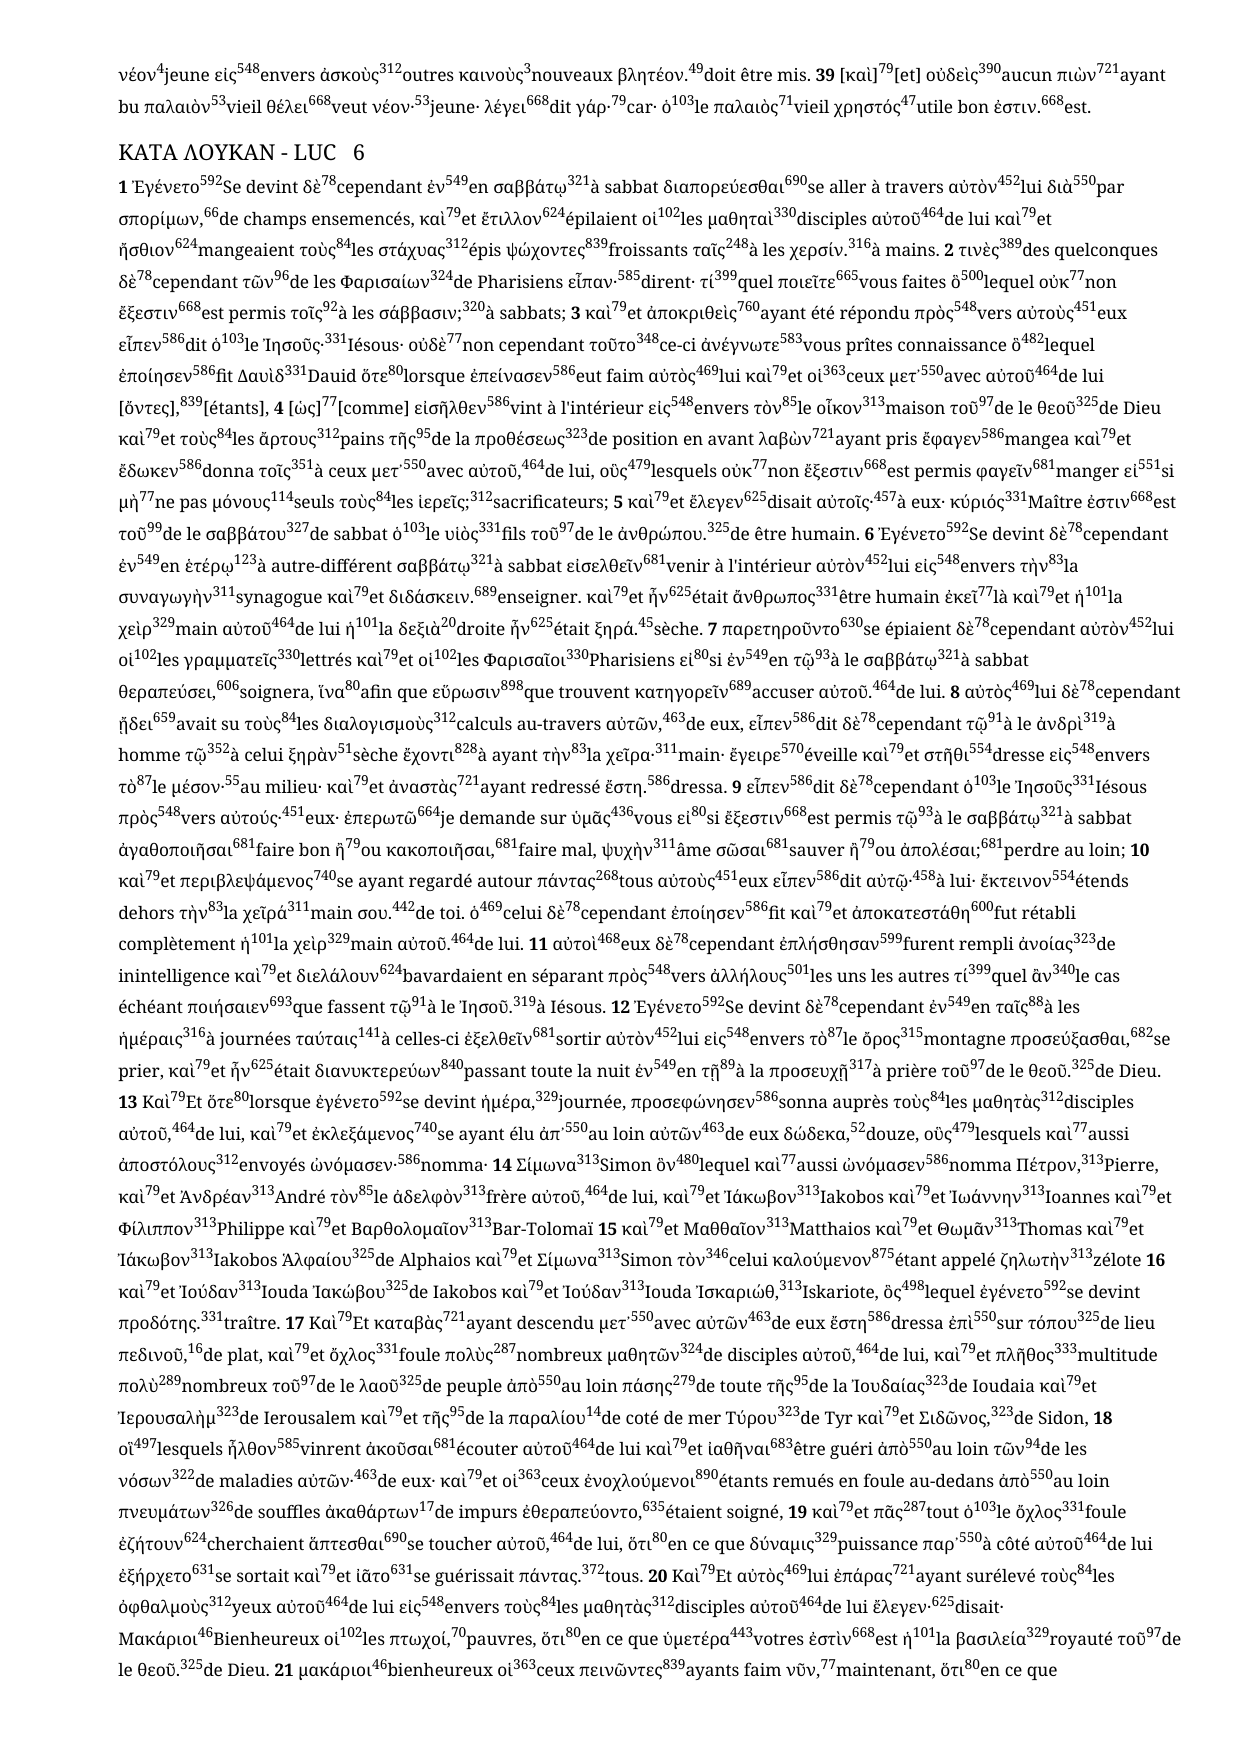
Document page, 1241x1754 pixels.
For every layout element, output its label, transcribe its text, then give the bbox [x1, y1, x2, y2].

text 1 Ἐγένετο592Se devint δὲ78cependant ἐν549en σαββάτῳ321à sabbat διαπορεύεσθαι690se aller à travers αὐτὸν452lui διὰ550par σπορίμων,66de champs ensemencés, καὶ79et ἔτιλλον624épilaient οἱ102les μαθηταὶ330disciples αὐτοῦ464de lui καὶ79et ἤσθιον624mangeaient τοὺς84les στάχυας312épis ψώχοντες839froissants ταῖς248à les χερσίν.316à mains. 2 τινὲς389des quelconques δὲ78cependant τῶν96de les Φαρισαίων324de Pharisiens εἶπαν·585dirent· τί399quel ποιεῖτε665vous faites ὃ500lequel οὐκ77non ἔξεστιν668est permis τοῖς92à les σάββασιν;320à sabbats; 3 καὶ79et ἀποκριθεὶς760ayant été répondu πρὸς548vers αὐτοὺς451eux εἶπεν586dit ὁ103le Ἰησοῦς·331Iésous· οὐδὲ77non cependant τοῦτο348ce-ci ἀνέγνωτε583vous prîtes connaissance ὃ482lequel ἐποίησεν586fit Δαυὶδ331Dauid ὅτε80lorsque ἐπείνασεν586eut faim αὐτὸς469lui καὶ79et οἱ363ceux μετ᾽550avec αὐτοῦ464de lui [ὄντες],839[étants], 4 [ὡς]77[comme] εἰσῆλθεν586vint à l'intérieur εἰς548envers τὸν85le οἶκον313maison τοῦ97de le θεοῦ325de Dieu καὶ79et τοὺς84les ἄρτους312pains τῆς95de la προθέσεως323de position en avant λαβὼν721ayant pris ἔφαγεν586mangea καὶ79et ἔδωκεν586donna τοῖς351à ceux μετ᾽550avec αὐτοῦ,464de lui, οὓς479lesquels οὐκ77non ἔξεστιν668est permis φαγεῖν681manger εἰ551si μὴ77ne pas μόνους114seuls τοὺς84les ἱερεῖς;312sacrificateurs; 5 καὶ79et ἔλεγεν625disait αὐτοῖς·457à eux· κύριός331Maître ἐστιν668est τοῦ99de le σαββάτου327de sabbat ὁ103le υἱὸς331fils τοῦ97de le ἀνθρώπου.325de être humain. 6 Ἐγένετο592Se devint δὲ78cependant ἐν549en ἑτέρῳ123à autre-différent σαββάτῳ321à sabbat εἰσελθεῖν681venir à l'intérieur αὐτὸν452lui εἰς548envers τὴν83la συναγωγὴν311synagogue καὶ79et διδάσκειν.689enseigner. καὶ79et ἦν625était ἄνθρωπος331être humain ἐκεῖ77là καὶ79et ἡ101la χεὶρ329main αὐτοῦ464de lui ἡ101la δεξιὰ20droite ἦν625était ξηρά.45sèche. 7 παρετηροῦντο630se épiaient δὲ78cependant αὐτὸν452lui οἱ102les γραμματεῖς330lettrés καὶ79et οἱ102les Φαρισαῖοι330Pharisiens εἰ80si ἐν549en τῷ93à le σαββάτῳ321à sabbat θεραπεύσει,606soignera, ἵνα80afin que εὕρωσιν898que trouvent κατηγορεῖν689accuser αὐτοῦ.464de lui. 8 αὐτὸς469lui δὲ78cependant ᾔδει659avait su τοὺς84les διαλογισμοὺς312calculs au-travers αὐτῶν,463de eux, εἶπεν586dit δὲ78cependant τῷ91à le ἀνδρὶ319à homme τῷ352à celui ξηρὰν51sèche ἔχοντι828à ayant τὴν83la χεῖρα·311main· ἔγειρε570éveille καὶ79et στῆθι554dresse εἰς548envers τὸ87le μέσον·55au milieu· καὶ79et ἀναστὰς721ayant redressé ἔστη.586dressa. 9 εἶπεν586dit δὲ78cependant ὁ103le Ἰησοῦς331Iésous πρὸς548vers αὐτούς·451eux· ἐπερωτῶ664je demande sur ὑμᾶς436vous εἰ80si ἔξεστιν668est permis τῷ93à le σαββάτῳ321à sabbat ἀγαθοποιῆσαι681faire bon ἢ79ou κακοποιῆσαι,681faire mal, ψυχὴν311âme σῶσαι681sauver ἢ79ou ἀπολέσαι;681perdre au loin; 10 καὶ79et περιβλεψάμενος740se ayant regardé autour πάντας268tous αὐτοὺς451eux εἶπεν586dit αὐτῷ·458à lui· ἔκτεινον554étends dehors τὴν83la χεῖρά311main σου.442de toi. ὁ469celui δὲ78cependant ἐποίησεν586fit καὶ79et ἀποκατεστάθη600fut rétabli complètement ἡ101la χεὶρ329main αὐτοῦ.464de lui. 11 αὐτοὶ468eux δὲ78cependant ἐπλήσθησαν599furent rempli ἀνοίας323de inintelligence καὶ79et διελάλουν624bavardaient en séparant πρὸς548vers ἀλλήλους501les uns les autres τί399quel ἂν340le cas échéant ποιήσαιεν693que fassent τῷ91à le Ἰησοῦ.319à Iésous. 12 Ἐγένετο592Se devint δὲ78cependant ἐν549en ταῖς88à les ἡμέραις316à journées ταύταις141à celles-ci ἐξελθεῖν681sortir αὐτὸν452lui εἰς548envers τὸ87le ὄρος315montagne προσεύξασθαι,682se prier, καὶ79et ἦν625était διανυκτερεύων840passant toute la nuit ἐν549en τῇ89à la προσευχῇ317à prière τοῦ97de le θεοῦ.325de Dieu. 13 Καὶ79Et ὅτε80lorsque ἐγένετο592se devint ἡμέρα,329journée, προσεφώνησεν586sonna auprès τοὺς84les μαθητὰς312disciples αὐτοῦ,464de lui, καὶ79et ἐκλεξάμενος740se ayant élu ἀπ᾽550au loin αὐτῶν463de eux δώδεκα,52douze, οὓς479lesquels καὶ77aussi ἀποστόλους312envoyés ὠνόμασεν·586nomma· 14 Σίμωνα313Simon ὃν480lequel καὶ77aussi ὠνόμασεν586nomma Πέτρον,313Pierre, καὶ79et Ἀνδρέαν313André τὸν85le ἀδελφὸν313frère αὐτοῦ,464de lui, καὶ79et Ἰάκωβον313Iakobos καὶ79et Ἰωάννην313Ioannes καὶ79et Φίλιππον313Philippe καὶ79et Βαρθολομαῖον313Bar-Tolomaï 15 καὶ79et Μαθθαῖον313Matthaios καὶ79et Θωμᾶν313Thomas καὶ79et Ἰάκωβον313Iakobos Ἁλφαίου325de Alphaios καὶ79et Σίμωνα313Simon τὸν346celui καλούμενον875étant appelé ζηλωτὴν313zélote 16 καὶ79et Ἰούδαν313Iouda Ἰακώβου325de Iakobos καὶ79et Ἰούδαν313Iouda Ἰσκαριώθ,313Iskariote, ὃς498lequel ἐγένετο592se devint προδότης.331traître. 17 Καὶ79Et καταβὰς721ayant descendu μετ᾽550avec αὐτῶν463de eux ἔστη586dressa ἐπὶ550sur τόπου325de lieu πεδινοῦ,16de plat, καὶ79et ὄχλος331foule πολὺς287nombreux μαθητῶν324de disciples αὐτοῦ,464de lui, καὶ79et πλῆθος333multitude πολὺ289nombreux τοῦ97de le λαοῦ325de peuple ἀπὸ550au loin πάσης279de toute τῆς95de la Ἰουδαίας323de Ioudaia καὶ79et Ἰερουσαλὴμ323de Ierousalem καὶ79et τῆς95de la παραλίου14de coté de mer Τύρου323de Tyr καὶ79et Σιδῶνος,323de Sidon, 18 οἳ497lesquels ἦλθον585vinrent ἀκοῦσαι681écouter αὐτοῦ464de lui καὶ79et ἰαθῆναι683être guéri ἀπὸ550au loin τῶν94de les νόσων322de maladies αὐτῶν·463de eux· καὶ79et οἱ363ceux ἐνοχλούμενοι890étants remués en foule au-dedans ἀπὸ550au loin πνευμάτων326de souffles ἀκαθάρτων17de impurs ἐθεραπεύοντο,635étaient soigné, 19 καὶ79et πᾶς287tout ὁ103le ὄχλος331foule ἐζήτουν624cherchaient ἅπτεσθαι690se toucher αὐτοῦ,464de lui, ὅτι80en ce que δύναμις329puissance παρ᾽550à côté αὐτοῦ464de lui ἐξήρχετο631se sortait καὶ79et ἰᾶτο631se guérissait πάντας.372tous. 20 Καὶ79Et αὐτὸς469lui ἐπάρας721ayant surélevé τοὺς84les ὀφθαλμοὺς312yeux αὐτοῦ464de lui εἰς548envers τοὺς84les μαθητὰς312disciples αὐτοῦ464de lui ἔλεγεν·625disait· Μακάριοι46Bienheureux οἱ102les πτωχοί,70pauvres, ὅτι80en ce que ὑμετέρα443votres ἐστὶν668est ἡ101la βασιλεία329royauté τοῦ97de le θεοῦ.325de Dieu. 21 μακάριοι46bienheureux οἱ363ceux πεινῶντες839ayants faim νῦν,77maintenant, ὅτι80en ce que χορτασθήσεσθε.616vous serez fourragé. μακάριοι46bienheureux οἱ363ceux κλαίοντες839pleurants νῦν,77maintenant, ὅτι80en ce que γελάσετε.603vous rirez. 22 μακάριοί46bienheureux ἐστε665vous êtes ὅταν80lorsque le cas échéant μισήσωσιν898que haïssent ὑμᾶς436vous οἱ102les ἄνθρωποι330êtres humains καὶ79et ὅταν80lorsque le cas échéant ἀφορίσωσιν898que délimitent au loin ὑμᾶς436vous καὶ79et ὀνειδίσωσιν898que réprouvent καὶ79et ἐκβάλωσιν898que éjectent τὸ87le ὄνομα315nom ὑμῶν441de vous ὡς80comme πονηρὸν55méchant ἕνεκα552à cause τοῦ97de le υἱοῦ325de fils τοῦ97de le ἀνθρώπου·325de être humain· 23 χάρητε562soyez étés de joie ἐν549en ἐκείνῃ142à celle-là τῇ89à la ἡμέρᾳ317à journée καὶ79et σκιρτήσατε,553tressaillez, ἰδοὺ306voici γὰρ79car ὁ103le μισθὸς331salaire ὑμῶν441de vous πολὺς47nombreux ἐν549en τῷ91à le οὐρανῷ·319à ciel· κατὰ548selon τὰ86les αὐτὰ347mêmes γὰρ79car ἐποίουν624faisaient τοῖς90à les προφήταις318à prophètes οἱ102les πατέρες330pères αὐτῶν.463de eux. 24 Πλὴν79Toutefois οὐαὶ304Ouai ὑμῖν438à vous τοῖς90à les πλουσίοις,58à riches, ὅτι80en ce que ἀπέχετε665vous tenez au loin τὴν83la παράκλησιν311appel à côté ὑμῶν.441de vous. 25 οὐαὶ304Ouai ὑμῖν,438à vous, οἱ368ceux ἐμπεπλησμένοι817ayants étés remplis dans νῦν,77maintenant, ὅτι80en ce que πεινάσετε.603vous aurez faim. οὐαί,304Ouai, οἱ368ceux γελῶντες844riants νῦν,77maintenant, ὅτι80en ce que πενθήσετε603vous endeuillerez καὶ79et κλαύσετε.603vous pleurerez. 26 οὐαὶ304Ouai ὅταν80lorsque le cas échéant ὑμᾶς436vous καλῶς77bellement εἴπωσιν898que disent πάντες286tous οἱ102les ἄνθρωποι·330êtres humains· κατὰ548selon τὰ86les αὐτὰ347mêmes γὰρ79car ἐποίουν624faisaient τοῖς90à les ψευδοπροφήταις318à faux prophètes οἱ102les πατέρες330pères αὐτῶν.463de eux. 27 Ἀλλ᾽79Mais ὑμῖν438à vous λέγω664je dis τοῖς351à ceux ἀκούουσιν·827à écoutants· ἀγαπᾶτε569aimez τοὺς84les ἐχθροὺς52ennemis ὑμῶν,441de vous, καλῶς77bellement ποιεῖτε569faites τοῖς351à ceux μισοῦσιν827à haïssants ὑμᾶς,436vous, 28 εὐλογεῖτε569élogiez τοὺς345ceux καταρωμένους848se faisants imprécation de haut en bas ὑμᾶς,436vous, προσεύχεσθε573que vous vous priez περὶ550autour τῶν357de ceux ἐπηρεαζόντων833de calomniants ὑμᾶς.436vous. 29 τῷ352à celui τύπτοντί828à tapant σε437toi ἐπὶ548sur τὴν83la σιαγόνα311mâchoire πάρεχε570fournis καὶ77aussi τὴν83la ἄλλην,371autre, καὶ79et ἀπὸ550au loin τοῦ358de celui αἴροντός834de levant σου442de toi τὸ87le ἱμάτιον315himation καὶ77aussi τὸν85le χιτῶνα313chiton μὴ77ne pas κωλύσῃς.897que tu empêches. 30 Παντὶ378à Tout αἰτοῦντί828à demandant σε437toi δίδου,570donne, καὶ79et ἀπὸ550au loin τοῦ358de celui αἴροντος834de levant τὰ86les σὰ434tiens μὴ77ne pas ἀπαίτει.570redemande au loin. 31 Καὶ79Et καθὼς77de haut en bas comme θέλετε665vous voulez ἵνα80afin que ποιῶσιν920que fassent ὑμῖν438à vous οἱ102les ἄνθρωποι330êtres humains ποιεῖτε569faites αὐτοῖς457à eux ὁμοίως.77semblablement. 32 καὶ79et εἰ80si ἀγαπᾶτε665vous aimez τοὺς345ceux ἀγαπῶντας821aimants ὑμᾶς,436vous, ποία408quelle ὑμῖν438à vous χάρις329grâce ἐστίν;668est; καὶ77aussi γὰρ79car οἱ102les ἁμαρτωλοὶ70fauteurs τοὺς345ceux ἀγαπῶντας821aimants αὐτοὺς451eux ἀγαπῶσιν.667aiment. 33 καὶ77aussi [γὰρ]79[car] ἐὰν80si le cas échéant ἀγαθοποιῆτε918que vous fassiez bon τοὺς345ceux ἀγαθοποιοῦντας821faisants bon ὑμᾶς,436vous, ποία408quelle ὑμῖν438à vous χάρις329grâce ἐστίν;668est; καὶ77aussi οἱ102les ἁμαρτωλοὶ70fauteurs τὸ87le αὐτὸ348même ποιοῦσιν.667font. 34 καὶ79et ἐὰν80si le cas échéant δανίσητε896que vous prêtiez παρ᾽550à côté ὧν491de lesquels ἐλπίζετε665vous espérez λαβεῖν,681prendre, ποία408quelle ὑμῖν438à vous χάρις329grâce [ἐστίν];668[est]; καὶ77aussi ἁμαρτωλοὶ70fauteurs ἁμαρτωλοῖς58à fauteurs δανίζουσιν667prêtent ἵνα80afin que ἀπολάβωσιν898que reçoivent loin τὰ86les ἴσα.54égaux. 35 πλὴν79toutefois ἀγαπᾶτε569aimez τοὺς84les ἐχθροὺς52ennemis ὑμῶν441de vous καὶ79et ἀγαθοποιεῖτε569faites bon καὶ79et δανίζετε569prêtez μηδὲν375pas un ἀπελπίζοντες·839attendants loin· καὶ79et ἔσται612se sera ὁ103le μισθὸς331salaire ὑμῶν441de vous πολύς,390nombreux, καὶ79et ἔσεσθε609vous vous serez υἱοὶ330fils ὑψίστου,65de très haut, ὅτι80en ce que αὐτὸς469lui χρηστός47utile bon ἐστιν668est ἐπὶ548sur τοὺς84les ἀχαρίστους52ingrats καὶ79et πονηρούς.52méchants. 36 Γίνεσθε573Que vous vous devenez οἰκτίρμονες46compatissants καθὼς77de haut en bas comme [καὶ]79[et] ὁ103le πατὴρ331père ὑμῶν441de vous οἰκτίρμων47compatissant ἐστίν.668est. 37 Καὶ79Et μὴ77ne pas κρίνετε,569jugez, καὶ79et οὐ77non μὴ77ne pas κριθῆτε·908que vous soyez jugé· καὶ79et μὴ77ne pas καταδικάζετε,569exécutez en justice de haut en bas, καὶ79et οὐ77non μὴ77ne pas καταδικασθῆτε.908que vous soyez exécuté en justice de haut en bas. ἀπολύετε,569déliez au loin, καὶ79et ἀπολυθήσεσθε·616vous serez délié au loin· 38 δίδοτε,569donnez, καὶ79et δοθήσεται619sera donné ὑμῖν·438à vous· μέτρον315mesure καλὸν6beau πεπιεσμένον798ayant été serré σεσαλευμένον798ayant été ébranlé ὑπερεκχυννόμενον877étant déversé au-dessus δώσουσιν605donneront εἰς548envers τὸν85le κόλπον313sein ὑμῶν·441de vous· ᾧ146à lequel γὰρ79car μέτρῳ321à mesure μετρεῖτε665vous mesurez ἀντιμετρηθήσεται619sera mesuré en échange ὑμῖν.438à vous. 39 Εἶπεν586Dit δὲ78cependant καὶ77aussi παραβολὴν311parabole αὐτοῖς·457à eux· μήτι340ne serait-ce que δύναται674se peut τυφλὸς71aveugle τυφλὸν53aveugle ὁδηγεῖν;689guider en chemin; οὐχὶ340non pas ἀμφότεροι389tous deux εἰς548envers βόθυνον313fosse ἐμπεσοῦνται;611se tomberont dans; 40 οὐκ77non ἔστιν668est μαθητὴς331disciple ὑπὲρ548au-dessus τὸν85le διδάσκαλον·313enseignant· κατηρτισμένος813ayant été ajusté complètement δὲ78cependant πᾶς390tout ἔσται612se sera ὡς80comme ὁ103le διδάσκαλος331enseignant αὐτοῦ.464de lui. 41 Τί399Quel δὲ78cependant βλέπεις666tu regardes τὸ87le κάρφος315brindille τὸ348ce ἐν549en τῷ91à le ὀφθαλμῷ319à oeil τοῦ97de le ἀδελφοῦ325de frère σου,442de toi, τὴν83la δὲ78cependant δοκὸν311poutre τὴν344celle ἐν549en τῷ251à le ἰδίῳ121à en propre ὀφθαλμῷ319à oeil οὐ77non κατανοεῖς;666tu intelliges contre; 42 πῶς77comment? δύνασαι672tu te peux λέγειν689dire τῷ91à le ἀδελφῷ319à frère σου·442de toi· ἀδελφέ,337frère, ἄφες554abandonne ἐκβάλω895que j'éjecte τὸ87le κάρφος315brindille τὸ348ce ἐν549en τῷ91à le ὀφθαλμῷ319à oeil σου,442de toi, αὐτὸς524toi-même τὴν83la ἐν549en τῷ91à le ὀφθαλμῷ319à oeil σου442de toi δοκὸν311poutre οὐ77non βλέπων;840regardant; ὑποκριτά,337hypocrite, ἔκβαλε554éjecte πρῶτον77premièrement τὴν83la δοκὸν311poutre ἐκ550hors τοῦ97de le ὀφθαλμοῦ325de oeil σου,442de toi, καὶ79et τότε77alors διαβλέψεις604tu regarderas à travers τὸ87le κάρφος315brindille τὸ348ce ἐν549en τῷ91à le ὀφθαλμῷ319à oeil τοῦ97de le ἀδελφοῦ325de frère σου442de toi ἐκβαλεῖν.681éjecter. 43 Οὐ77Non γάρ79car ἐστιν668est δένδρον333arbre καλὸν24beau ποιοῦν842faisant καρπὸν313fruit σαπρόν,4pourri, οὐδὲ79non cependant πάλιν77de nouveau δένδρον333arbre σαπρὸν24pourri ποιοῦν842faisant καρπὸν313fruit καλόν.4beau. 44 ἕκαστον392chacun γὰρ79car δένδρον333arbre ἐκ550hors τοῦ257de le ἰδίου127de en propre καρποῦ325de fruit γινώσκεται·680est connu· οὐ77non γὰρ79car ἐξ550hors ἀκανθῶν322de épines συλλέγουσιν667cueillent ensemble σῦκα314figues οὐδὲ79non cependant ἐκ550hors βάτου323de buisson de ronce σταφυλὴν311grappe de raisins τρυγῶσιν.667vendangent. 45 ὁ103le ἀγαθὸς22bon ἄνθρωπος331être humain ἐκ550hors τοῦ97de le ἀγαθοῦ16de bon θησαυροῦ325de trésor τῆς95de la καρδίας323de coeur προφέρει668porte en avant τὸ87le ἀγαθόν,55bon, καὶ79et ὁ103le πονηρὸς71méchant ἐκ550hors τοῦ97de le πονηροῦ65de méchant προφέρει668porte en avant τὸ87le πονηρόν·55méchant· ἐκ550hors γὰρ79car περισσεύματος327de superflu καρδίας323de coeur λαλεῖ668bavarde τὸ105le στόμα333bouche αὐτοῦ.464de lui. 46 Τί399Quel δέ78cependant με417moi καλεῖτε·665vous appelez· κύριε337Maître κύριε,337Maître, καὶ79et οὐ77non ποιεῖτε665vous faites ἃ481lesquels λέγω;664je dis; 47 Πᾶς390Tout ὁ498celui ἐρχόμενος867se venant πρός548vers με417moi καὶ79et ἀκούων840écoutant μου424de moi τῶν96de les λόγων324de discours καὶ79et ποιῶν840faisant αὐτούς,451eux, ὑποδείξω602je montrerai en dessous ὑμῖν438à vous τίνι401à quel ἐστὶν668est ὅμοιος·47semblable· 48 ὅμοιός47semblable ἐστιν668est ἀνθρώπῳ319à être humain οἰκοδομοῦντι828à édifiant en maison οἰκίαν311maison d'habitation ὃς498lequel ἔσκαψεν586bêcha καὶ79et ἐβάθυνεν586approfondit καὶ79et ἔθηκεν586posa θεμέλιον313fondement ἐπὶ548sur τὴν83la πέτραν·311roche· πλημμύρης323de inondation δὲ78cependant γενομένης732de se ayante devenue προσέρηξεν586fracassa auprès ὁ103le ποταμὸς331fleuve τῇ89à la οἰκίᾳ317à maison d'habitation ἐκείνῃ,142à celle-là, καὶ79et οὐκ77non ἴσχυσεν586eut la ténacité σαλεῦσαι681ébranler αὐτὴν450elle διὰ548par le fait de τὸ348ce καλῶς77bellement οἰκοδομῆσθαι688avoir été édifié en maison αὐτήν.450elle. 49 ὁ364celui δὲ78cependant ἀκούσας721ayant écouté καὶ79et μὴ77ne pas ποιήσας721ayant fait ὅμοιός47semblable ἐστιν668est ἀνθρώπῳ319à être humain οἰκοδομήσαντι713à ayant édifié en maison οἰκίαν311maison d'habitation ἐπὶ548sur τὴν83la γῆν311terre χωρὶς552séparément θεμελίου,325de fondement, ᾗ484à laquelle προσέρηξεν586fracassa auprès ὁ103le ποταμός,331fleuve, καὶ79et εὐθὺς77directement συνέπεσεν586tomba ensemble καὶ79et ἐγένετο592se devint τὸ105le ῥῆγμα333fracture τῆς95de la οἰκίας323de maison d'habitation ἐκείνης148de celle-là μέγα.49grand. [118, 171, 1181, 1682]
text ΚΑΤΑ ΛΟΥΚΑΝ - LUC 6 [118, 137, 1181, 167]
